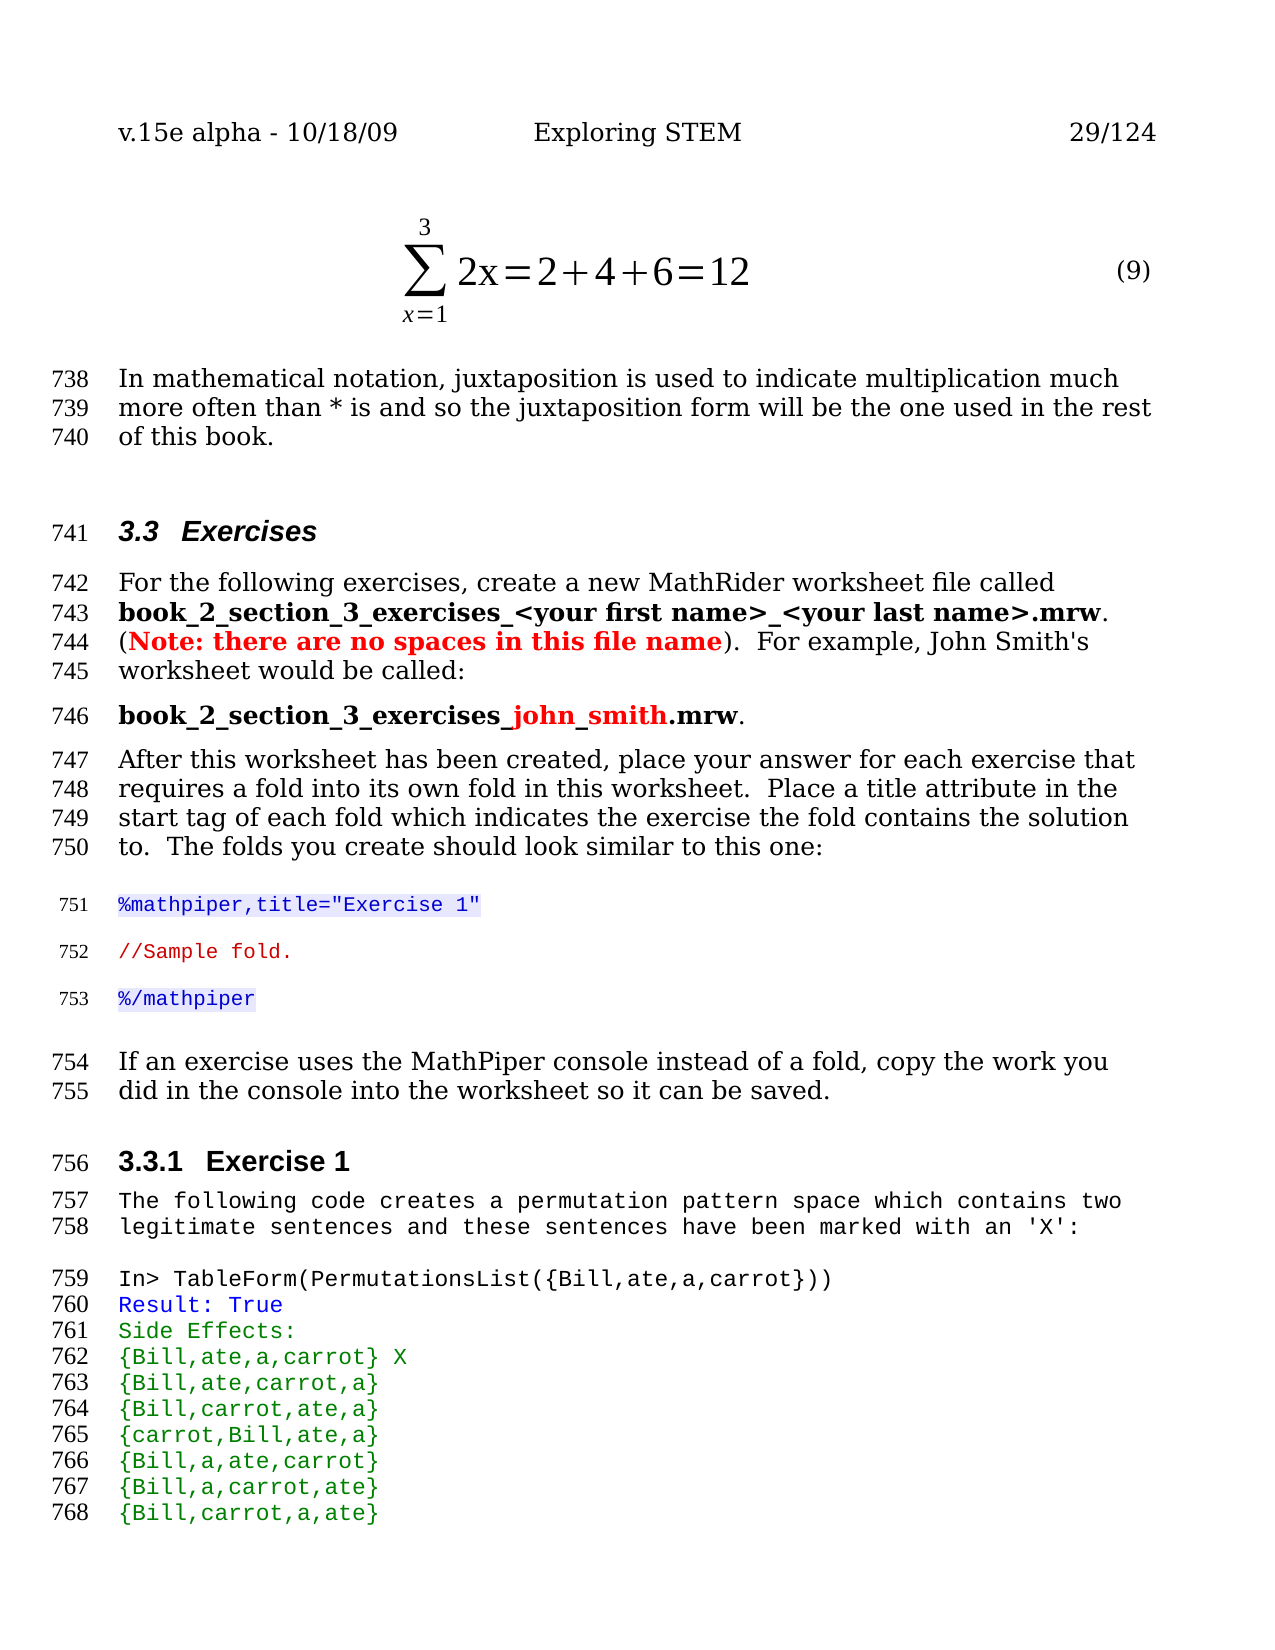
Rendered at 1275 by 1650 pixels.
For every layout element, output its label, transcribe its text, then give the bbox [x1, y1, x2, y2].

text The following code creates a permutation pattern space which contains two legitimate sentences and these sentences have been marked with an 'X': [118, 1190, 1157, 1242]
text //Sample fold. [118, 941, 1157, 965]
text In mathematical notation, juxtaposition is used to indicate multiplication much more often than * is and so the juxtaposition form will be the one used in the rest of this book. [118, 364, 1157, 452]
text {Bill,ate,a,carrot} X [118, 1345, 1157, 1371]
text {Bill,a,ate,carrot} [118, 1449, 1157, 1475]
subtitle Exercise 1 [118, 1144, 1157, 1178]
text {Bill,carrot,ate,a} [118, 1397, 1157, 1423]
text If an exercise uses the MathPiper console instead of a fold, copy the work you did in the console into the worksheet so it can be saved. [118, 1047, 1157, 1105]
text %mathpiper,title="Exercise 1" [118, 894, 1157, 917]
text {Bill,carrot,a,ate} [118, 1501, 1157, 1527]
table_header (9) [1041, 206, 1157, 335]
text {Bill,ate,carrot,a} [118, 1371, 1157, 1397]
text book_2_section_3_exercises_john_smith.mrw. [118, 701, 1157, 730]
text In> TableForm(PermutationsList({Bill,ate,a,carrot})) [118, 1268, 1157, 1293]
table_header [118, 206, 1041, 335]
text {Bill,a,carrot,ate} [118, 1475, 1157, 1501]
subtitle Exercises [118, 514, 1157, 548]
text Result: True [118, 1293, 1157, 1319]
text {carrot,Bill,ate,a} [118, 1423, 1157, 1449]
text After this worksheet has been created, place your answer for each exercise that requires a fold into its own fold in this worksheet. Place a title attribute in the start tag of each fold which indicates the exercise the fold contains the solution to. The folds you create should look similar to this one: [118, 745, 1157, 862]
text %/mathpiper [118, 988, 1157, 1012]
text Side Effects: [118, 1319, 1157, 1345]
text For the following exercises, create a new MathRider worksheet file called book_2_section_3_exercises_<your first name>_<your last name>.mrw. (Note: there are no spaces in this file name). For example, John Smith's worksheet would be called: [118, 569, 1157, 686]
